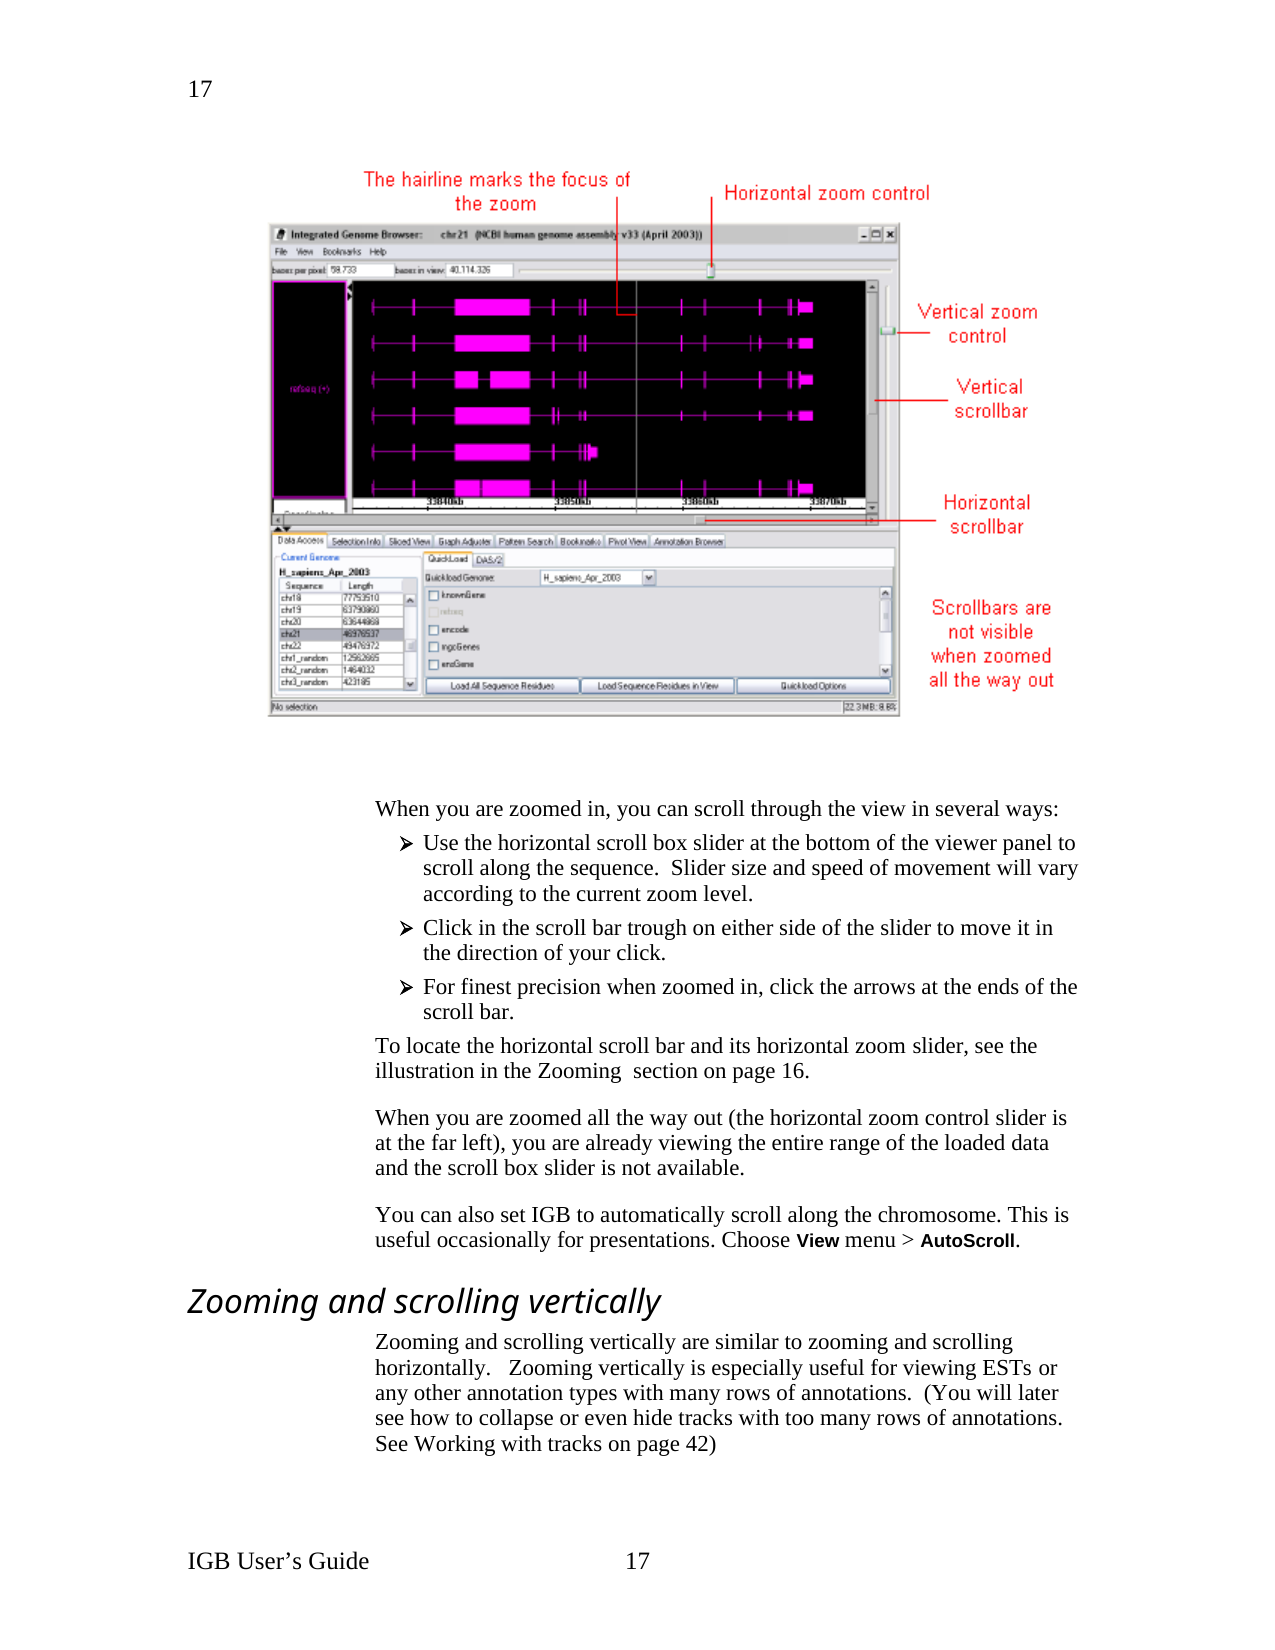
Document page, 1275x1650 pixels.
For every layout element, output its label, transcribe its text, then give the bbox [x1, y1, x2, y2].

text Zooming and scrolling vertically are similar to zooming and scrolling horizontally. Zooming vertically is especially useful for viewing ESTs or any other annotation types with many rows of annotations. (You will later see how to collapse or even hide tracks with too many rows of annotations. See Working with tracks on page 42) [375, 1329, 1087, 1456]
list Use the horizontal scroll box slider at the bottom of the viewer panel to scroll along the sequence. Slider size and speed of movement will vary according to the current zoom level. [399, 830, 1087, 906]
list Click in the scroll bar trough on either side of the slider to move it in the direction of your click. [399, 914, 1087, 965]
text To locate the horizontal scroll bar and its horizontal zoom slider, see the illustration in the Zooming section on page 16. [375, 1033, 1087, 1084]
subtitle Zooming and scrolling vertically [187, 1277, 1087, 1323]
picture [187, 150, 1088, 750]
text You can also set IGB to automatically scroll along the chromosome. This is useful occasionally for presentations. Choose View menu > AutoScroll. [375, 1202, 1087, 1252]
text When you are zoomed all the way out (the horizontal zoom control slider is at the far left), you are already viewing the entire range of the loaded data and the scroll box slider is not available. [375, 1104, 1087, 1181]
text When you are zoomed in, you can scroll through the view in several ways: [375, 796, 1087, 822]
list For finest precision when zoomed in, click the arrows at the ends of the scroll bar. [399, 974, 1087, 1024]
